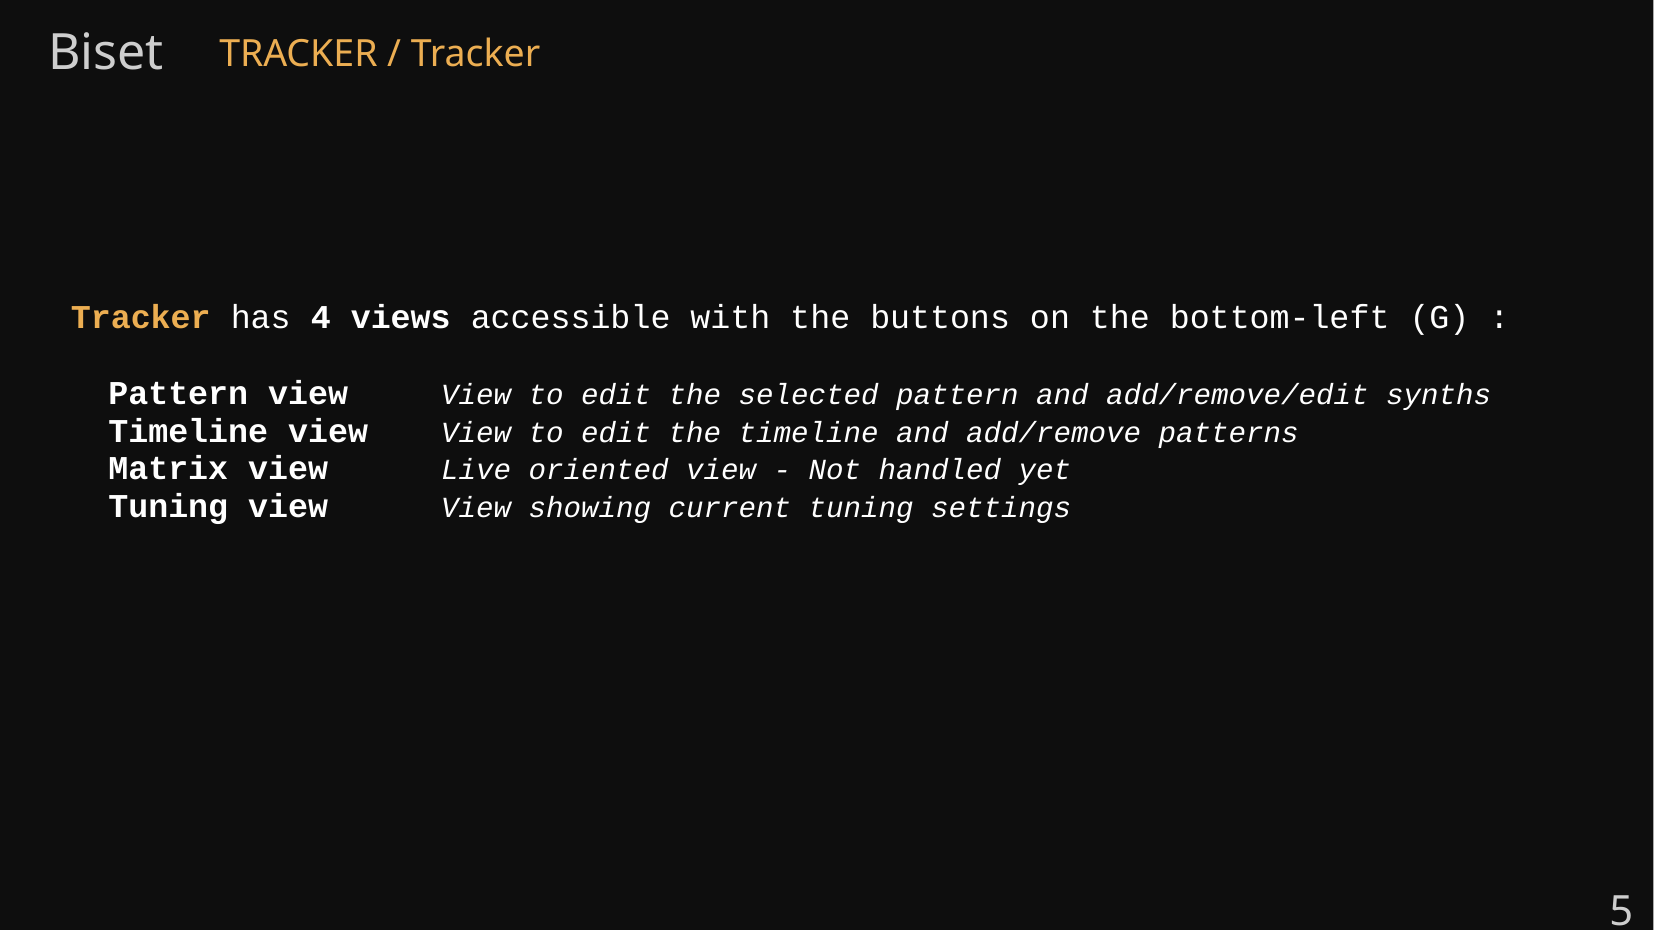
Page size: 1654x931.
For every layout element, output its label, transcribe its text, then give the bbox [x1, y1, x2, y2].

list Tracker has 4 views accessible with the buttons on the bottom-left (G) : Pattern view View to edit the selected pattern and add/remove/edit synths Timeline view View to edit the timeline and add/remove patterns Matrix view Live oriented view - Not handled yet Tuning view View showing current tuning settings [70, 301, 1583, 680]
text_box 5 [1594, 873, 1654, 931]
text_box TRACKER / Tracker [204, 19, 576, 80]
title Biset [5, 23, 207, 77]
